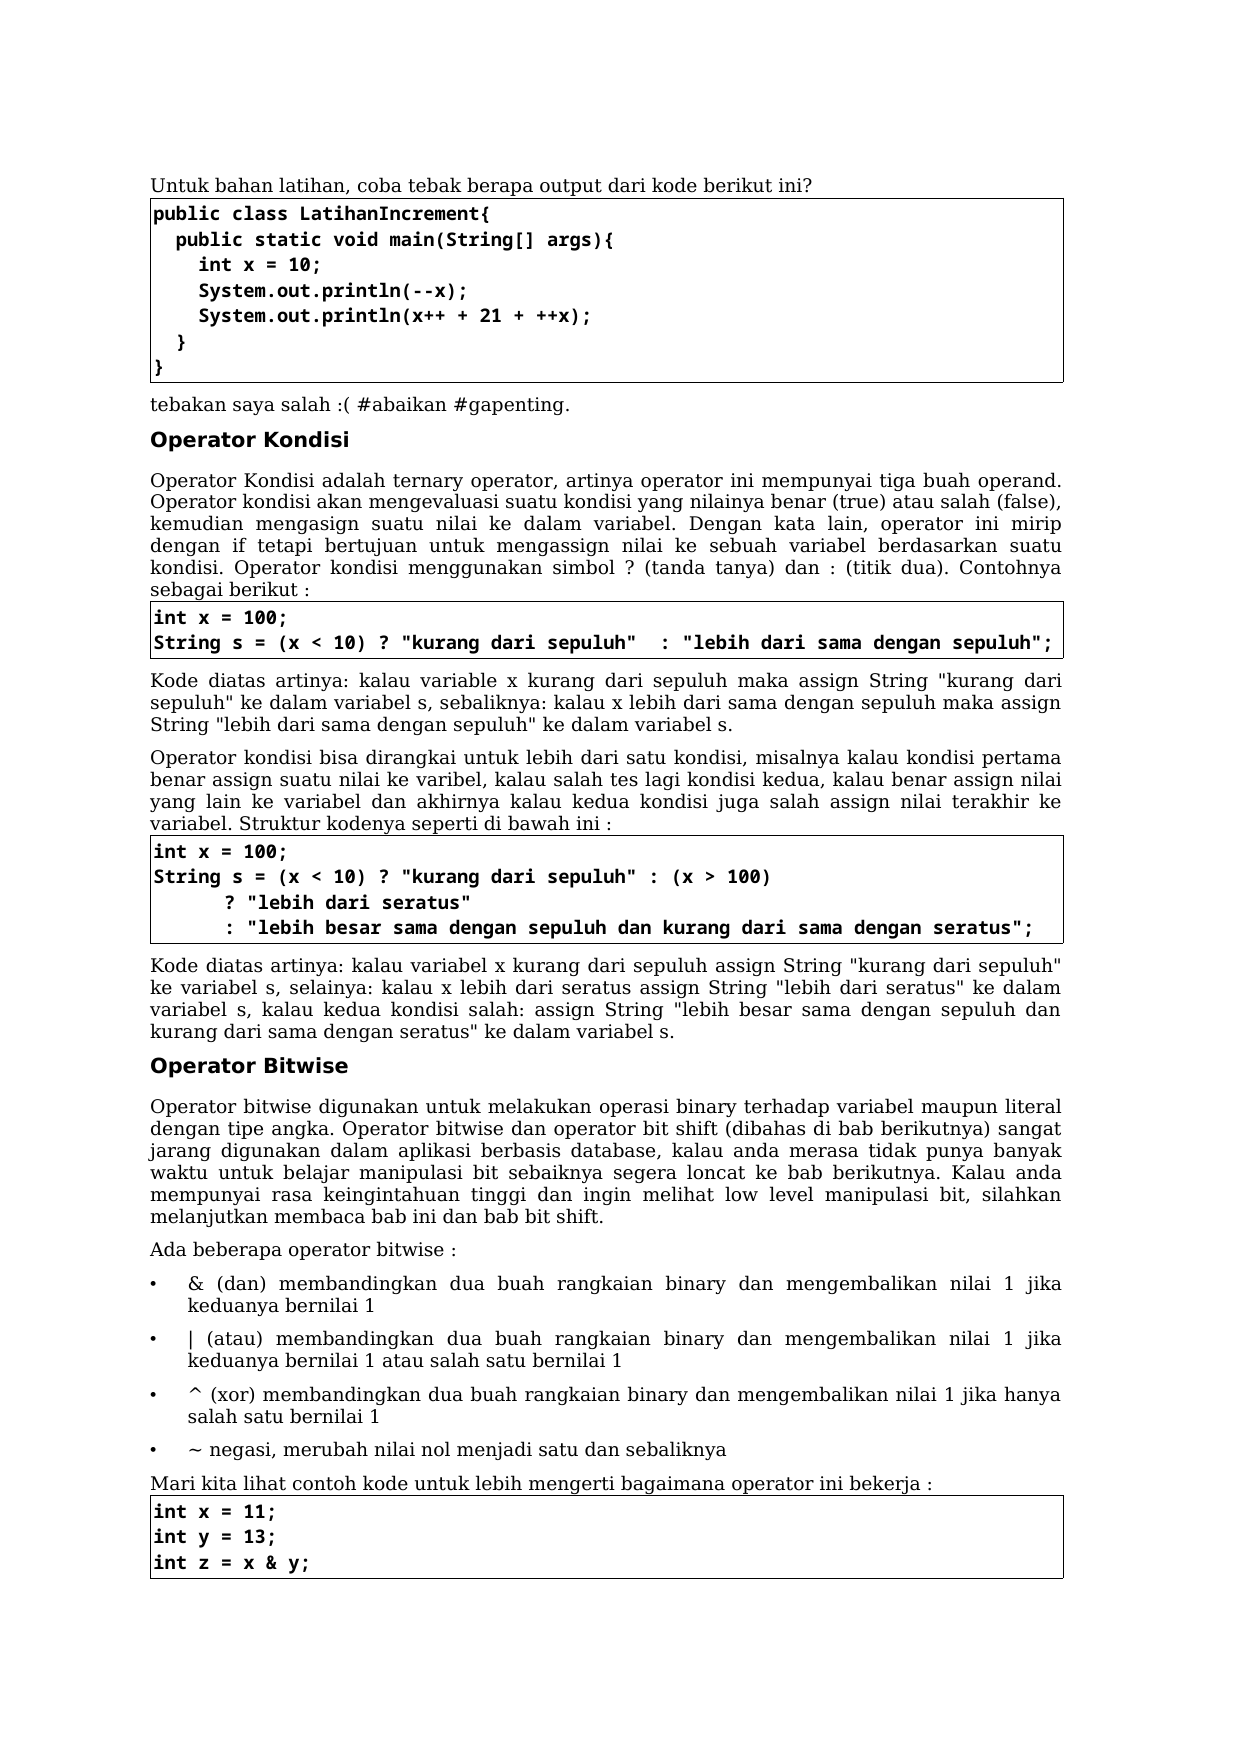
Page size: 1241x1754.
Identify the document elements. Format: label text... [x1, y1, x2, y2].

text String s = (x < 10) ? "kurang dari sepuluh" : "lebih dari sama dengan sepuluh"; [151, 626, 1063, 658]
text Kode diatas artinya: kalau variabel x kurang dari sepuluh assign String "kurang dari sepuluh" ke variabel s, selainya: kalau x lebih dari seratus assign String "lebih dari seratus" ke dalam variabel s, kalau kedua kondisi salah: assign String "lebih besar sama dengan sepuluh dan kurang dari sama dengan seratus" ke dalam variabel s. [150, 955, 1063, 1042]
list | (atau) membandingkan dua buah rangkaian binary dan mengembalikan nilai 1 jika keduanya bernilai 1 atau salah satu bernilai 1 [150, 1328, 1063, 1372]
subtitle Operator Bitwise [150, 1054, 1063, 1078]
text Untuk bahan latihan, coba tebak berapa output dari kode berikut ini? [150, 176, 1063, 197]
text System.out.println(--x); [151, 274, 1063, 299]
text } [151, 351, 1063, 382]
text Kode diatas artinya: kalau variable x kurang dari sepuluh maka assign String "kurang dari sepuluh" ke dalam variabel s, sebaliknya: kalau x lebih dari sama dengan sepuluh maka assign String "lebih dari sama dengan sepuluh" ke dalam variabel s. [150, 670, 1063, 736]
text public static void main(String[] args){ [151, 223, 1063, 248]
text ? "lebih dari seratus" [151, 886, 1063, 911]
text int y = 13; [151, 1521, 1063, 1546]
text int x = 10; [151, 248, 1063, 274]
text public class LatihanIncrement{ [151, 199, 1063, 223]
list ^ (xor) membandingkan dua buah rangkaian binary dan mengembalikan nilai 1 jika hanya salah satu bernilai 1 [150, 1384, 1063, 1428]
text int x = 100; [151, 836, 1063, 860]
text int z = x & y; [151, 1546, 1063, 1578]
list & (dan) membandingkan dua buah rangkaian binary dan mengembalikan nilai 1 jika keduanya bernilai 1 [150, 1273, 1063, 1317]
text : "lebih besar sama dengan sepuluh dan kurang dari sama dengan seratus"; [151, 911, 1063, 943]
text } [151, 325, 1063, 351]
text int x = 100; [151, 602, 1063, 626]
text System.out.println(x++ + 21 + ++x); [151, 299, 1063, 325]
text tebakan saya salah :( #abaikan #gapenting. [150, 394, 1063, 416]
list ~ negasi, merubah nilai nol menjadi satu dan sebaliknya [150, 1439, 1063, 1461]
subtitle Operator Kondisi [150, 428, 1063, 452]
text Operator bitwise digunakan untuk melakukan operasi binary terhadap variabel maupun literal dengan tipe angka. Operator bitwise dan operator bit shift (dibahas di bab berikutnya) sangat jarang digunakan dalam aplikasi berbasis database, kalau anda merasa tidak punya banyak waktu untuk belajar manipulasi bit sebaiknya segera loncat ke bab berikutnya. Kalau anda mempunyai rasa keingintahuan tinggi dan ingin melihat low level manipulasi bit, silahkan melanjutkan membaca bab ini dan bab bit shift. [150, 1096, 1063, 1227]
text Ada beberapa operator bitwise : [150, 1239, 1063, 1261]
text String s = (x < 10) ? "kurang dari sepuluh" : (x > 100) [151, 860, 1063, 886]
text Operator Kondisi adalah ternary operator, artinya operator ini mempunyai tiga buah operand. Operator kondisi akan mengevaluasi suatu kondisi yang nilainya benar (true) atau salah (false), kemudian mengasign suatu nilai ke dalam variabel. Dengan kata lain, operator ini mirip dengan if tetapi bertujuan untuk mengassign nilai ke sebuah variabel berdasarkan suatu kondisi. Operator kondisi menggunakan simbol ? (tanda tanya) dan : (titik dua). Contohnya sebagai berikut : [150, 470, 1063, 601]
text Mari kita lihat contoh kode untuk lebih mengerti bagaimana operator ini bekerja : [150, 1473, 1063, 1495]
text Operator kondisi bisa dirangkai untuk lebih dari satu kondisi, misalnya kalau kondisi pertama benar assign suatu nilai ke varibel, kalau salah tes lagi kondisi kedua, kalau benar assign nilai yang lain ke variabel dan akhirnya kalau kedua kondisi juga salah assign nilai terakhir ke variabel. Struktur kodenya seperti di bawah ini : [150, 747, 1063, 835]
text int x = 11; [151, 1496, 1063, 1521]
